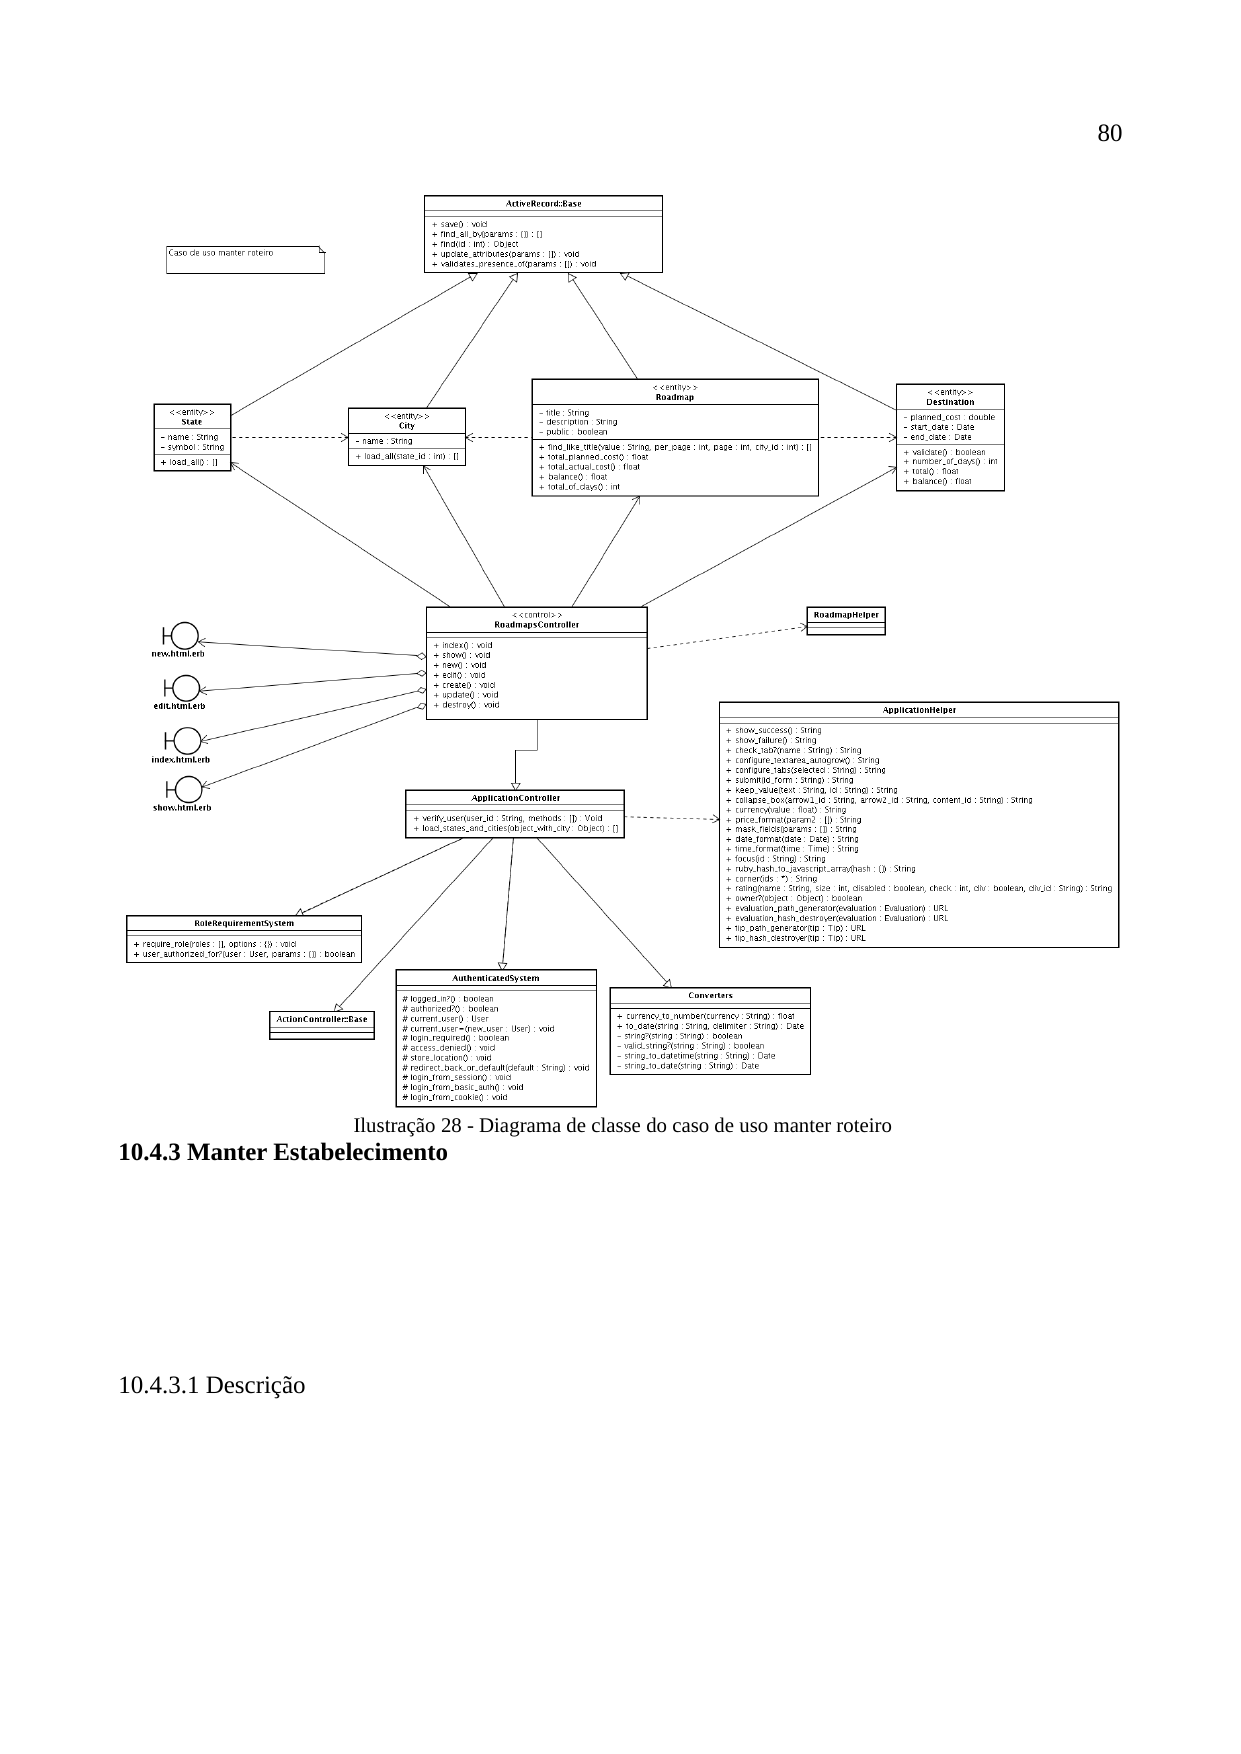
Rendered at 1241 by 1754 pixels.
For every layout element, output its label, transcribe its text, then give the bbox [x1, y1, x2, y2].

picture [121, 189, 1125, 1113]
subtitle Descrição [118, 1370, 1122, 1399]
subtitle Manter Estabelecimento [118, 177, 1125, 1166]
text Ilustração 28 - Diagrama de classe do caso de uso manter roteiro [121, 1113, 1125, 1137]
